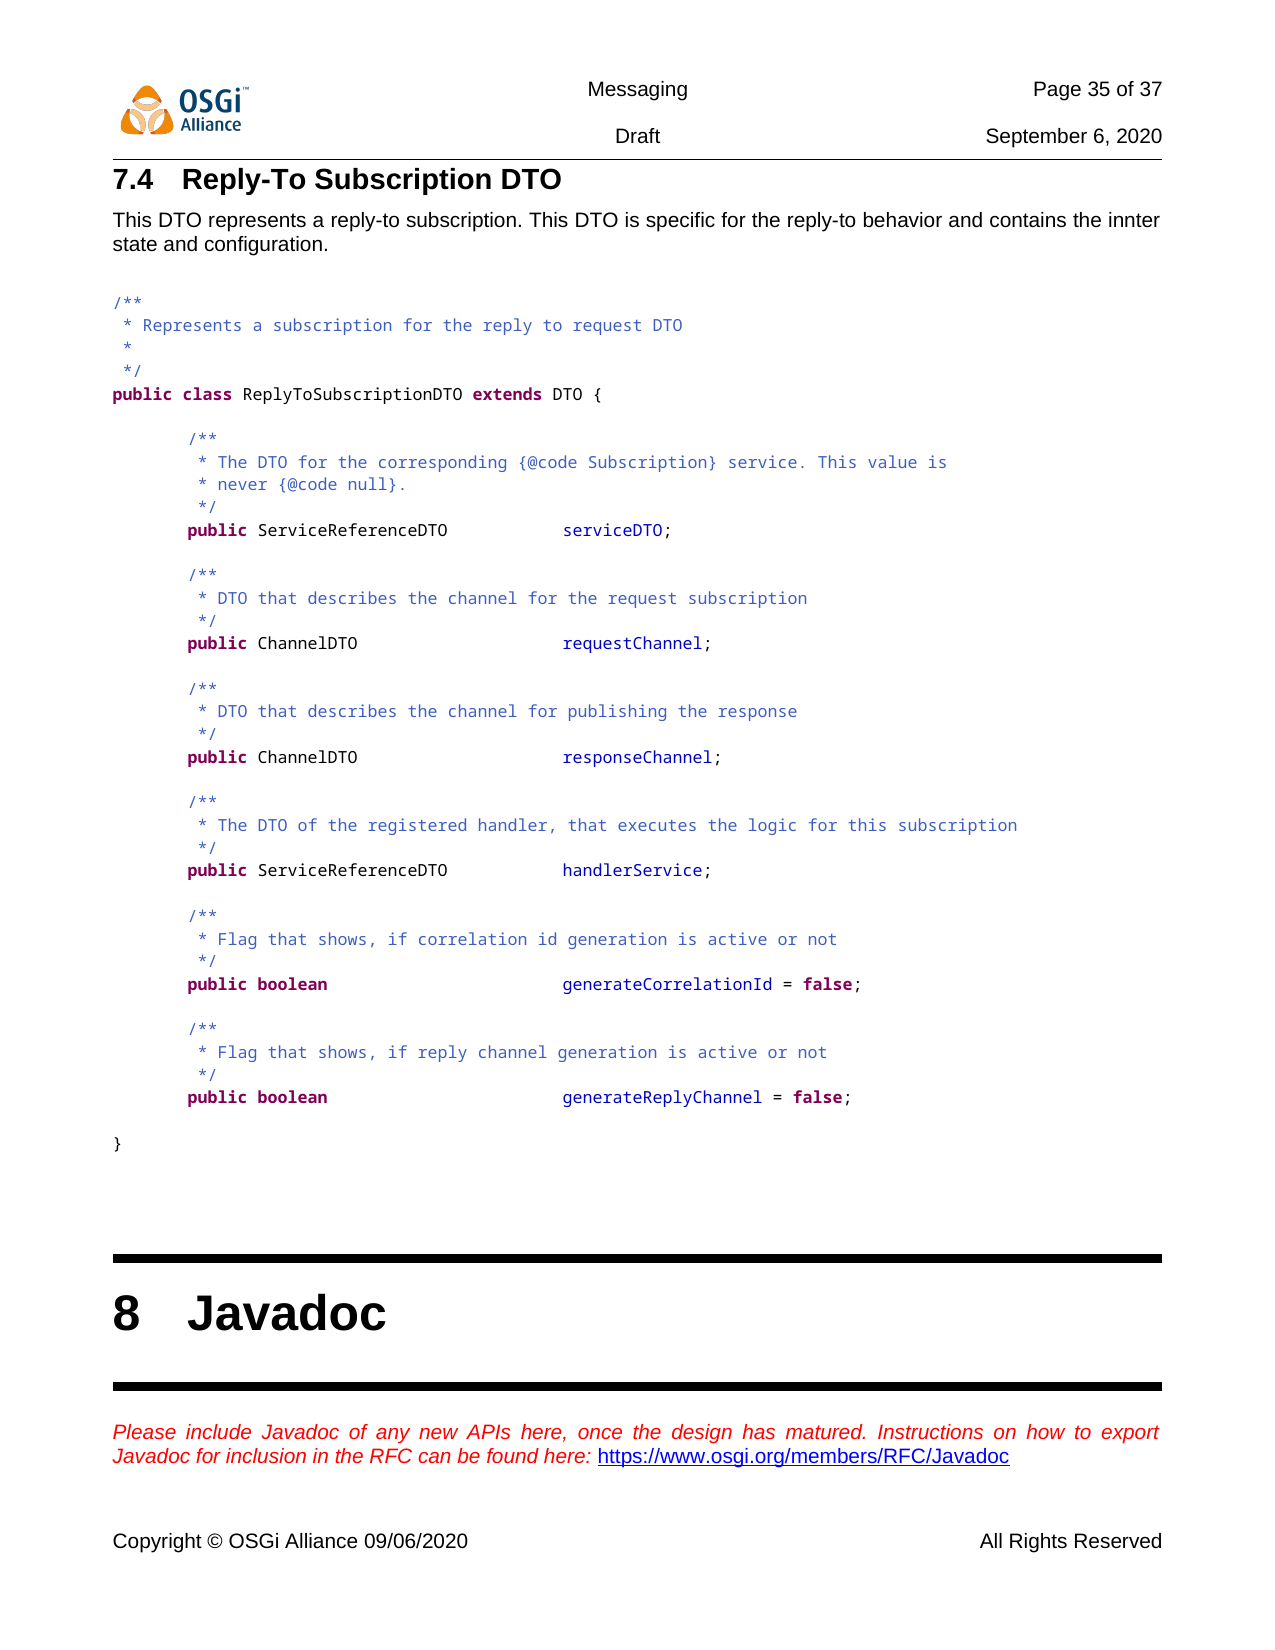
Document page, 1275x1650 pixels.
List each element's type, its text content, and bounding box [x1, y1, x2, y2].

text * The DTO for the corresponding {@code Subscription} service. This value is [112, 450, 1162, 473]
text public ChannelDTO responseChannel; [112, 745, 1162, 768]
text } [112, 1131, 1162, 1154]
subtitle Javadoc [112, 1255, 1162, 1391]
text /** [112, 564, 1162, 586]
text /** [112, 291, 1162, 314]
text */ [112, 836, 1162, 859]
picture [113, 78, 257, 142]
text * Flag that shows, if reply channel generation is active or not [112, 1041, 1162, 1063]
text public ChannelDTO requestChannel; [112, 632, 1162, 654]
text * [112, 337, 1162, 359]
text * Flag that shows, if correlation id generation is active or not [112, 927, 1162, 950]
text /** [112, 904, 1162, 927]
text Please include Javadoc of any new APIs here, once the design has matured. Instructions on how to export Javadoc for inclusion in the RFC can be found here: https://www.osgi.org/members/RFC/Javadoc [112, 1420, 1162, 1468]
text * never {@code null}. [112, 473, 1162, 496]
text /** [112, 1018, 1162, 1041]
text * The DTO of the registered handler, that executes the logic for this subscription [112, 813, 1162, 836]
text public ServiceReferenceDTO serviceDTO; [112, 518, 1162, 541]
text public boolean generateReplyChannel = false; [112, 1086, 1162, 1109]
text * Represents a subscription for the reply to request DTO [112, 314, 1162, 337]
text */ [112, 1063, 1162, 1086]
text */ [112, 496, 1162, 518]
text public class ReplyToSubscriptionDTO extends DTO { [112, 382, 1162, 405]
text * DTO that describes the channel for publishing the response [112, 700, 1162, 723]
text public ServiceReferenceDTO handlerService; [112, 859, 1162, 882]
text This DTO represents a reply-to subscription. This DTO is specific for the reply-to behavior and contains the innter state and configuration. [112, 208, 1162, 256]
text */ [112, 359, 1162, 382]
text /** [112, 791, 1162, 813]
text public boolean generateCorrelationId = false; [112, 972, 1162, 995]
text /** [112, 427, 1162, 450]
text */ [112, 723, 1162, 745]
text /** [112, 677, 1162, 700]
text * DTO that describes the channel for the request subscription [112, 586, 1162, 609]
text */ [112, 609, 1162, 632]
text */ [112, 950, 1162, 972]
subtitle Reply-To Subscription DTO [112, 160, 1162, 196]
